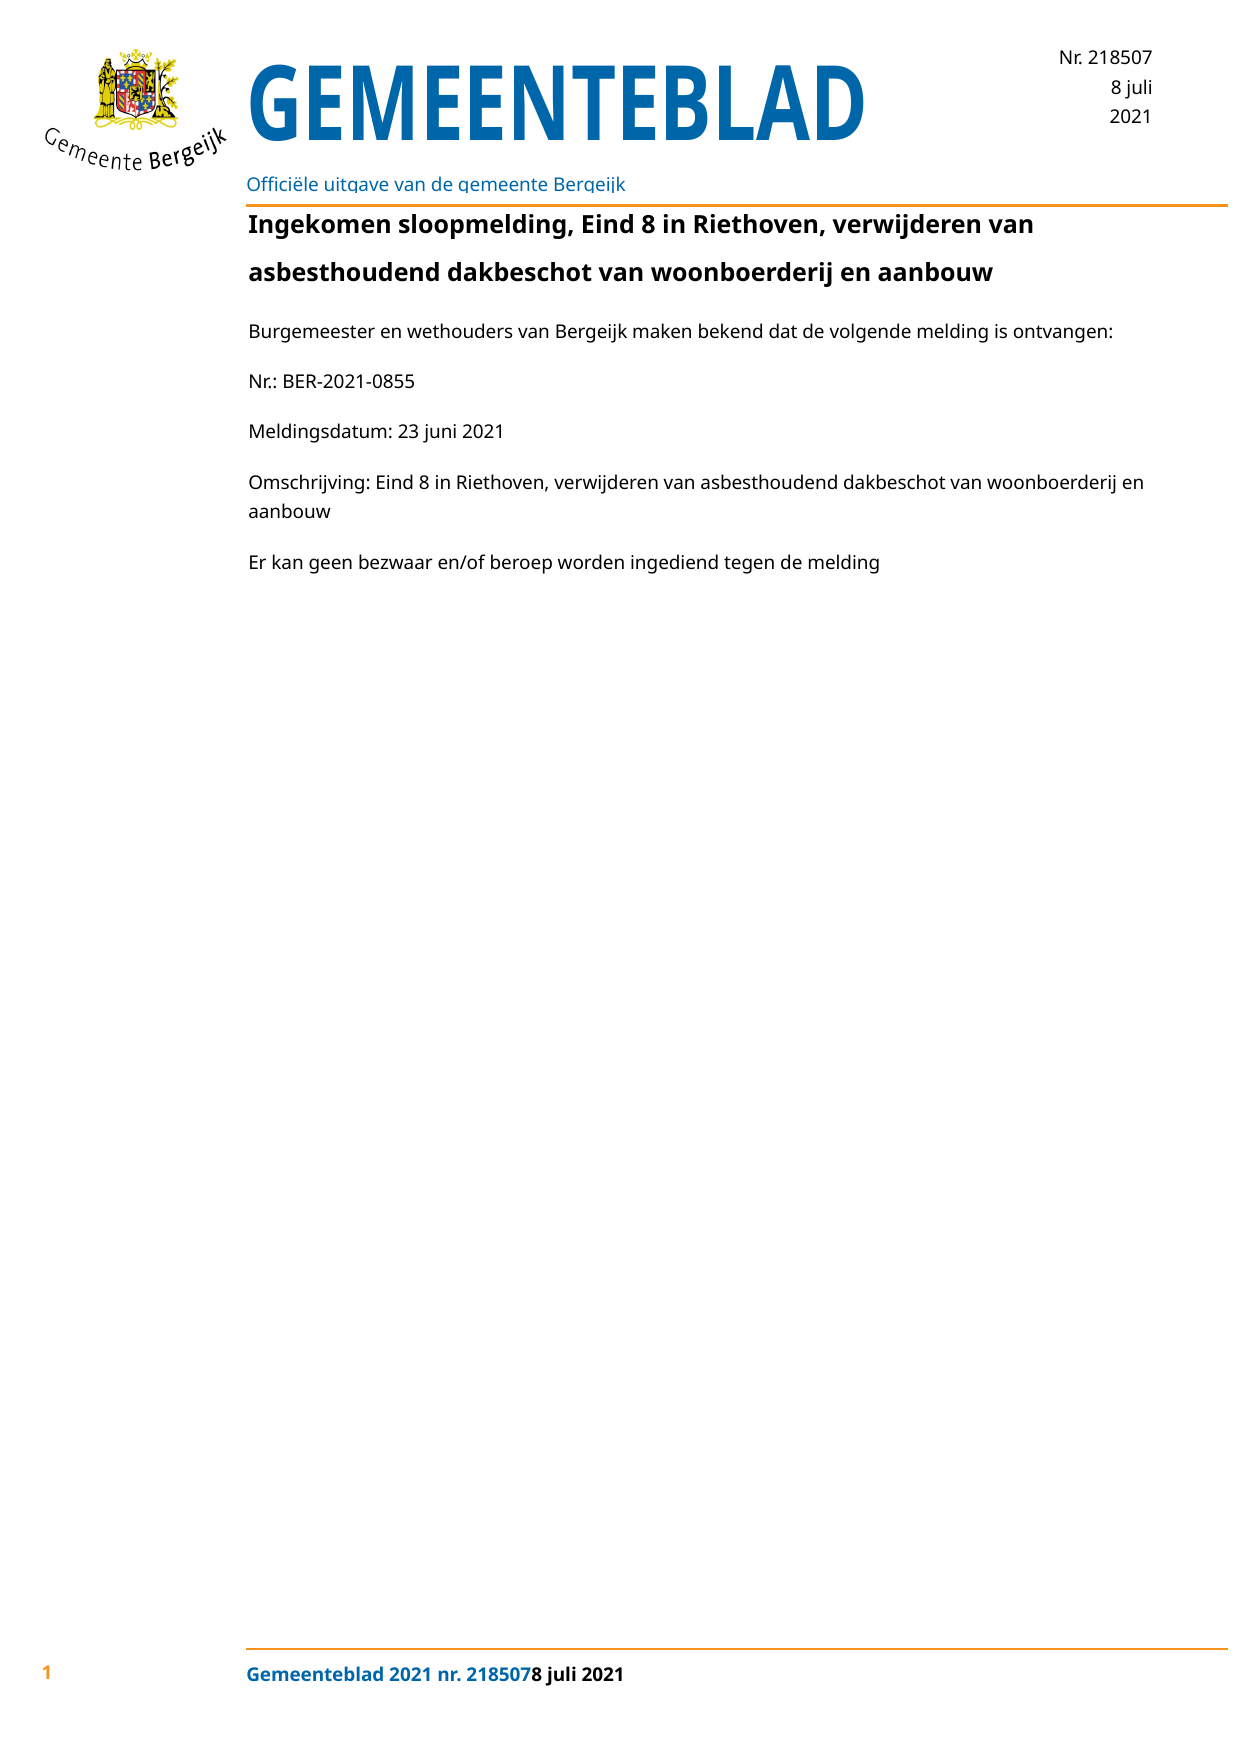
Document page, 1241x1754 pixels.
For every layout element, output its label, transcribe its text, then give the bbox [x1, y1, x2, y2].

text Burgemeester en wethouders van Bergeijk maken bekend dat de volgende melding is ontvangen: [248, 318, 1152, 344]
text Nr.: BER-2021-0855 [248, 368, 1152, 394]
picture [41, 47, 231, 172]
text Ingekomen sloopmelding, Eind 8 in Riethoven, verwijderen van asbesthoudend dakbeschot van woonboerderij en aanbouw [248, 207, 1152, 288]
text Meldingsdatum: 23 juni 2021 [248, 419, 1152, 444]
text Omschrijving: Eind 8 in Riethoven, verwijderen van asbesthoudend dakbeschot van woonboerderij en aanbouw [248, 469, 1152, 524]
text Er kan geen bezwaar en/of beroep worden ingediend tegen de melding [248, 549, 1152, 575]
